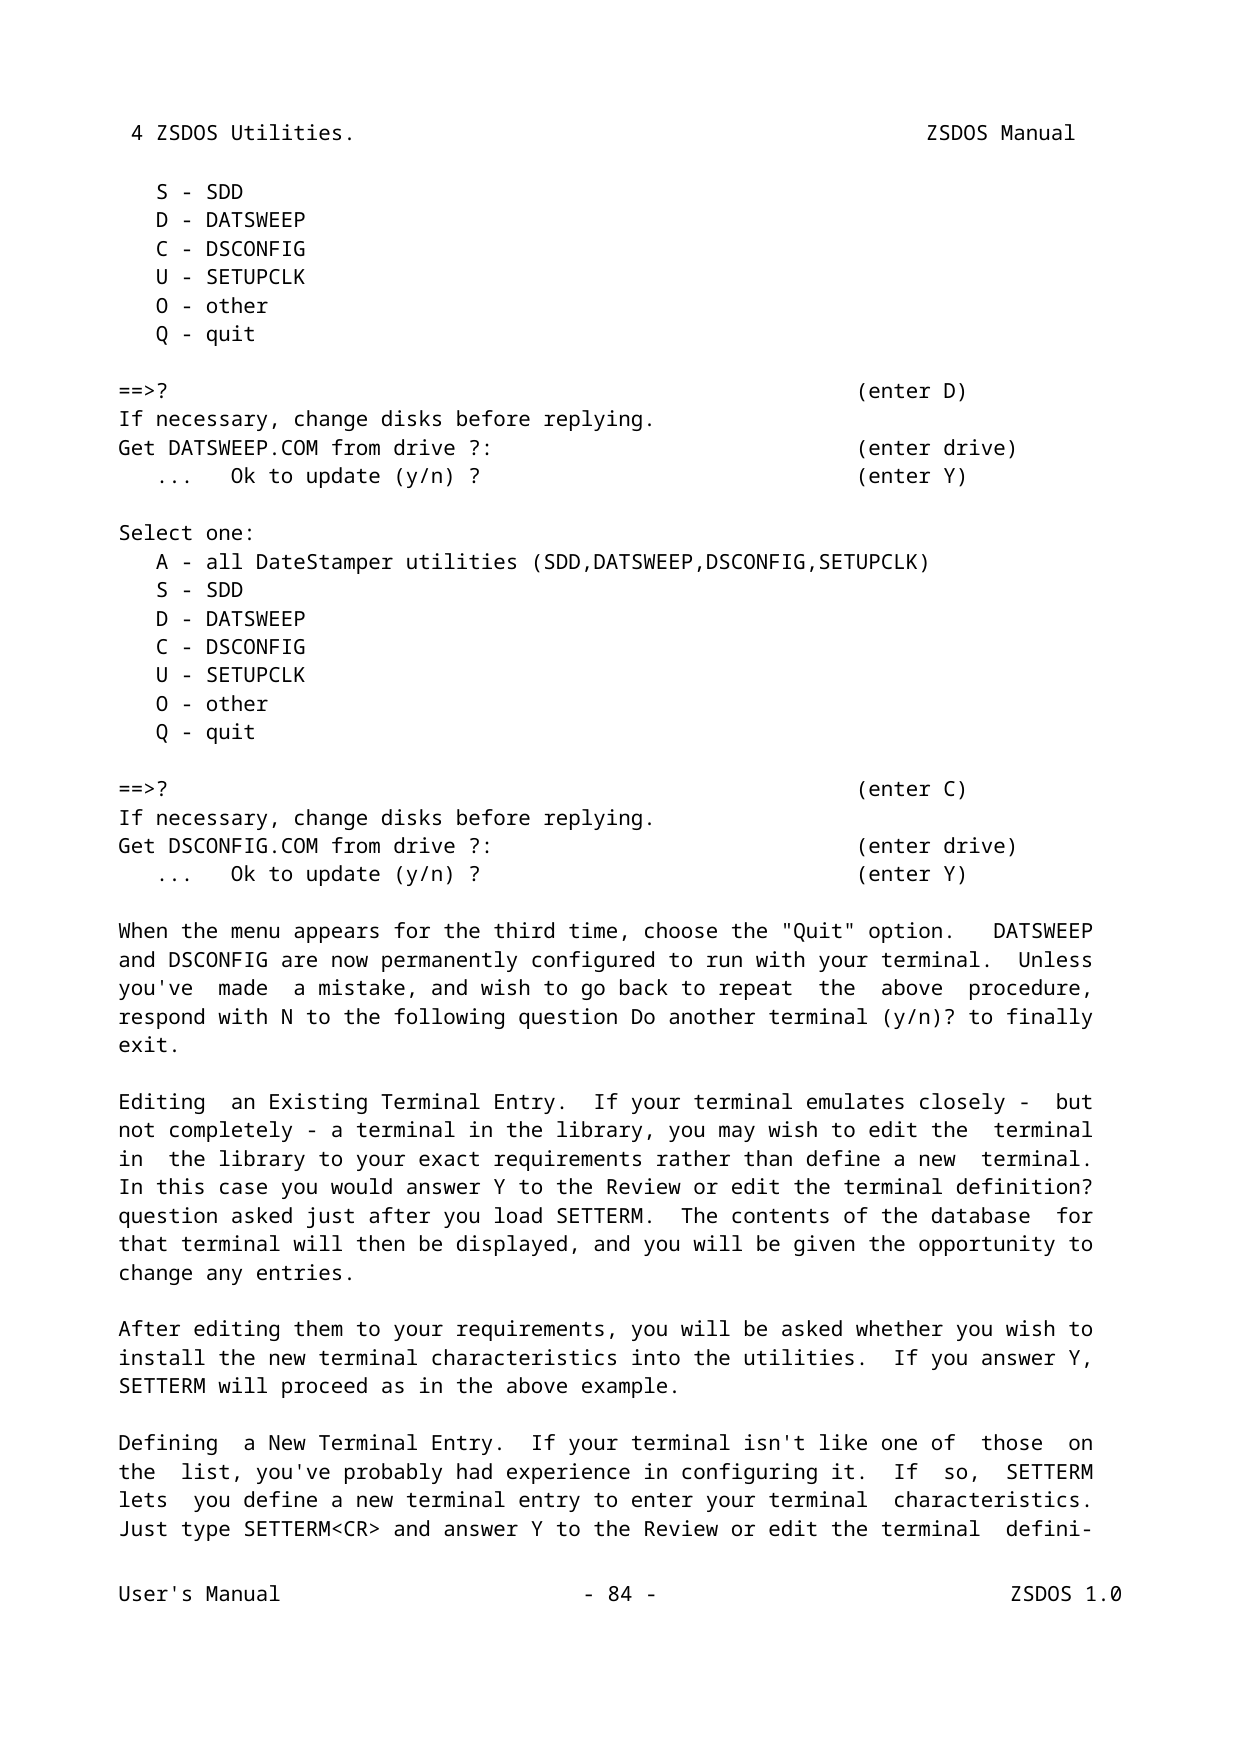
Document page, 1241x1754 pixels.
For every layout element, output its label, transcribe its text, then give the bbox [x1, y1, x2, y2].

text Get DATSWEEP.COM from drive ?: (enter drive) [118, 433, 1122, 461]
text If necessary, change disks before replying. [118, 803, 1122, 831]
text that terminal will then be displayed, and you will be given the opportunity to [118, 1229, 1122, 1258]
text U - SETUPCLK [118, 262, 1122, 291]
text and DSCONFIG are now permanently configured to run with your terminal. Unless [118, 945, 1122, 973]
text exit. [118, 1030, 1122, 1059]
text the list, you've probably had experience in configuring it. If so, SETTERM [118, 1457, 1122, 1485]
text change any entries. [118, 1258, 1122, 1286]
text not completely - a terminal in the library, you may wish to edit the terminal [118, 1116, 1122, 1144]
text C - DSCONFIG [118, 234, 1122, 262]
text SETTERM will proceed as in the above example. [118, 1371, 1122, 1400]
text ==>? (enter D) [118, 376, 1122, 404]
text In this case you would answer Y to the Review or edit the terminal definition? [118, 1172, 1122, 1201]
text U - SETUPCLK [118, 661, 1122, 689]
text in the library to your exact requirements rather than define a new terminal. [118, 1144, 1122, 1172]
text question asked just after you load SETTERM. The contents of the database for [118, 1201, 1122, 1229]
text lets you define a new terminal entry to enter your terminal characteristics. [118, 1485, 1122, 1514]
text Get DSCONFIG.COM from drive ?: (enter drive) [118, 831, 1122, 859]
text When the menu appears for the third time, choose the "Quit" option. DATSWEEP [118, 916, 1122, 945]
text D - DATSWEEP [118, 604, 1122, 632]
text ==>? (enter C) [118, 774, 1122, 803]
text O - other [118, 291, 1122, 319]
text Q - quit [118, 319, 1122, 348]
text respond with N to the following question Do another terminal (y/n)? to finally [118, 1002, 1122, 1030]
text Just type SETTERM<CR> and answer Y to the Review or edit the terminal defini- [118, 1514, 1122, 1542]
text S - SDD [118, 575, 1122, 604]
text install the new terminal characteristics into the utilities. If you answer Y, [118, 1343, 1122, 1371]
text Editing an Existing Terminal Entry. If your terminal emulates closely - but [118, 1087, 1122, 1116]
text D - DATSWEEP [118, 206, 1122, 234]
text C - DSCONFIG [118, 632, 1122, 661]
text Select one: [118, 518, 1122, 547]
text ... Ok to update (y/n) ? (enter Y) [118, 461, 1122, 490]
text Q - quit [118, 717, 1122, 746]
text Defining a New Terminal Entry. If your terminal isn't like one of those on [118, 1428, 1122, 1457]
text After editing them to your requirements, you will be asked whether you wish to [118, 1314, 1122, 1343]
text ... Ok to update (y/n) ? (enter Y) [118, 859, 1122, 888]
text O - other [118, 689, 1122, 717]
text S - SDD [118, 177, 1122, 206]
text A - all DateStamper utilities (SDD,DATSWEEP,DSCONFIG,SETUPCLK) [118, 547, 1122, 575]
text you've made a mistake, and wish to go back to repeat the above procedure, [118, 973, 1122, 1002]
text If necessary, change disks before replying. [118, 404, 1122, 433]
